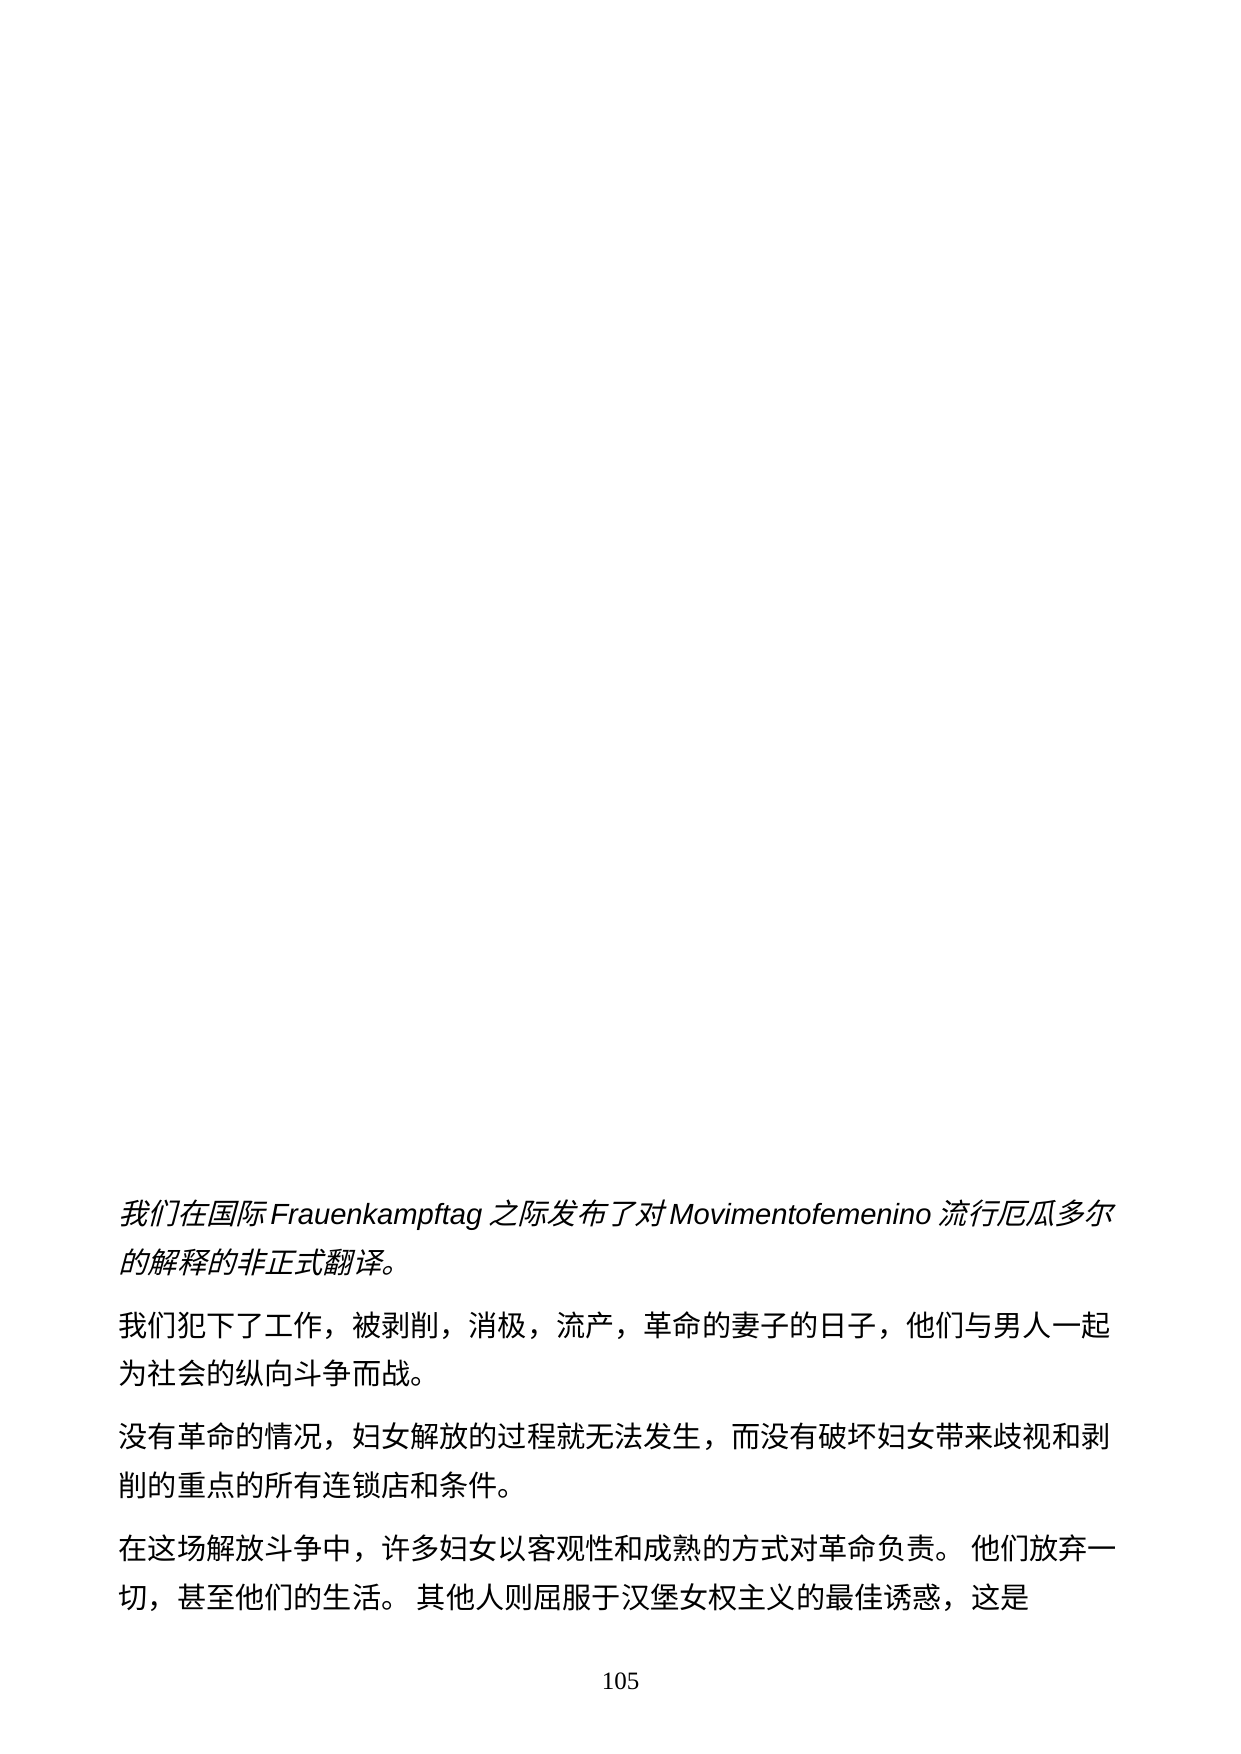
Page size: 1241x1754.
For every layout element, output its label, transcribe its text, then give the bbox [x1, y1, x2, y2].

text 没有革命的情况，妇女解放的过程就无法发生，而没有破坏妇女带来歧视和剥削的重点的所有连锁店和条件。 [118, 1414, 1122, 1505]
text 在这场解放斗争中，许多妇女以客观性和成熟的方式对革命负责。 他们放弃一切，甚至他们的生活。 其他人则屈服于汉堡女权主义的最佳诱惑，这是 [118, 1526, 1122, 1617]
text 我们犯下了工作，被剥削，消极，流产，革命的妻子的日子，他们与男人一起为社会的纵向斗争而战。 [118, 1302, 1122, 1393]
text 我们在国际Frauenkampftag之际发布了对Movimentofemenino流行厄瓜多尔的解释的非正式翻译。 [118, 118, 1122, 1282]
